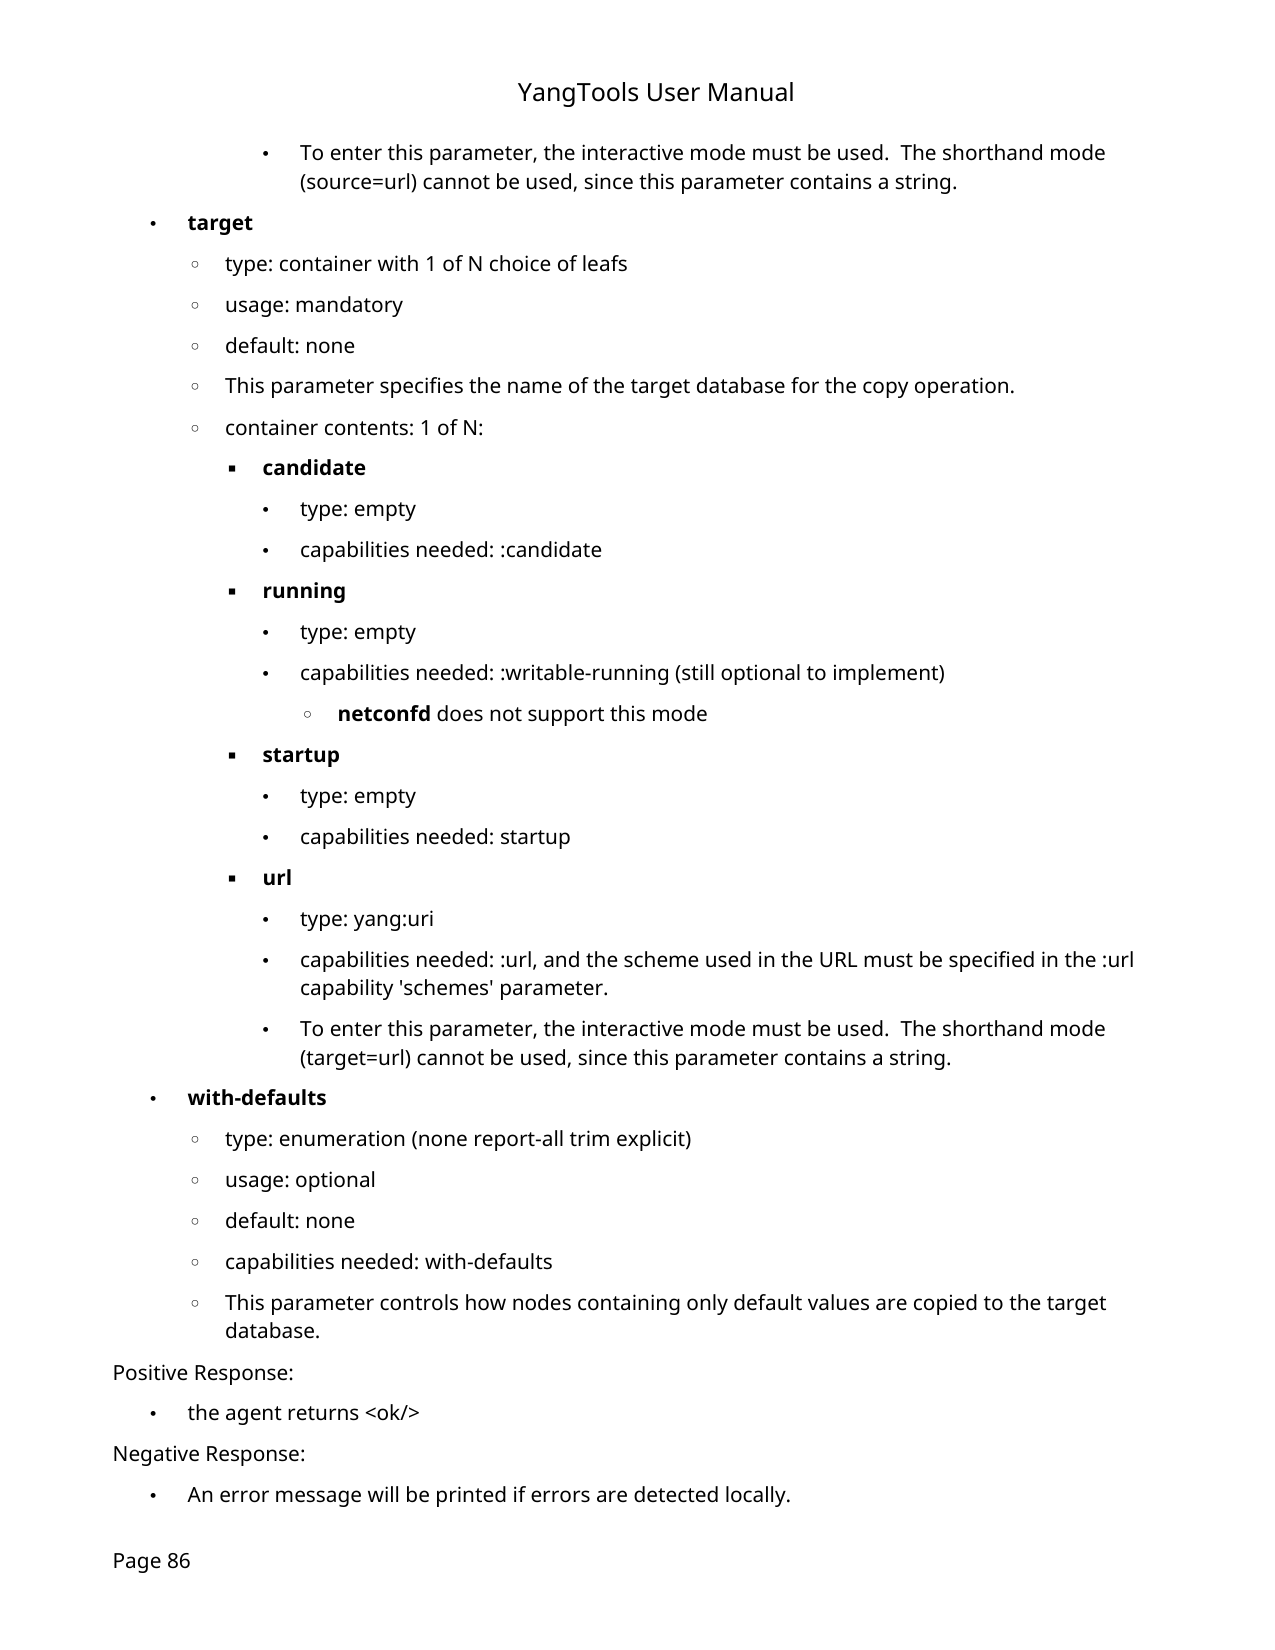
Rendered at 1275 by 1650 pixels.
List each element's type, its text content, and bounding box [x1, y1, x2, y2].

list netconfd does not support this mode [300, 699, 1200, 728]
list default: none [187, 1206, 1200, 1235]
list capabilities needed: with-defaults [187, 1247, 1200, 1276]
list type: yang:uri [262, 904, 1200, 932]
list candidate [225, 453, 1200, 482]
list To enter this parameter, the interactive mode must be used. The shorthand mode (source=url) cannot be used, since this parameter contains a string. [262, 138, 1200, 195]
list type: container with 1 of N choice of leafs [187, 249, 1200, 277]
list To enter this parameter, the interactive mode must be used. The shorthand mode (target=url) cannot be used, since this parameter contains a string. [262, 1014, 1200, 1071]
list the agent returns <ok/> [150, 1398, 1200, 1427]
list This parameter controls how nodes containing only default values are copied to the target database. [187, 1288, 1200, 1345]
list capabilities needed: :candidate [262, 535, 1200, 564]
list usage: optional [187, 1165, 1200, 1194]
list capabilities needed: startup [262, 822, 1200, 850]
list usage: mandatory [187, 290, 1200, 318]
list type: empty [262, 617, 1200, 646]
text Negative Response: [112, 1439, 1200, 1468]
list with-defaults [150, 1083, 1200, 1112]
list This parameter specifies the name of the target database for the copy operation. [187, 372, 1200, 400]
list capabilities needed: :writable-running (still optional to implement) [262, 658, 1200, 687]
list capabilities needed: :url, and the scheme used in the URL must be specified in the :url capability 'schemes' parameter. [262, 945, 1200, 1002]
list url [225, 863, 1200, 891]
list target [150, 208, 1200, 236]
list running [225, 576, 1200, 605]
list default: none [187, 331, 1200, 359]
list type: empty [262, 494, 1200, 523]
text Positive Response: [112, 1358, 1200, 1386]
list startup [225, 740, 1200, 768]
list type: enumeration (none report-all trim explicit) [187, 1124, 1200, 1153]
list type: empty [262, 781, 1200, 809]
list container contents: 1 of N: [187, 413, 1200, 441]
list An error message will be printed if errors are detected locally. [150, 1480, 1200, 1509]
